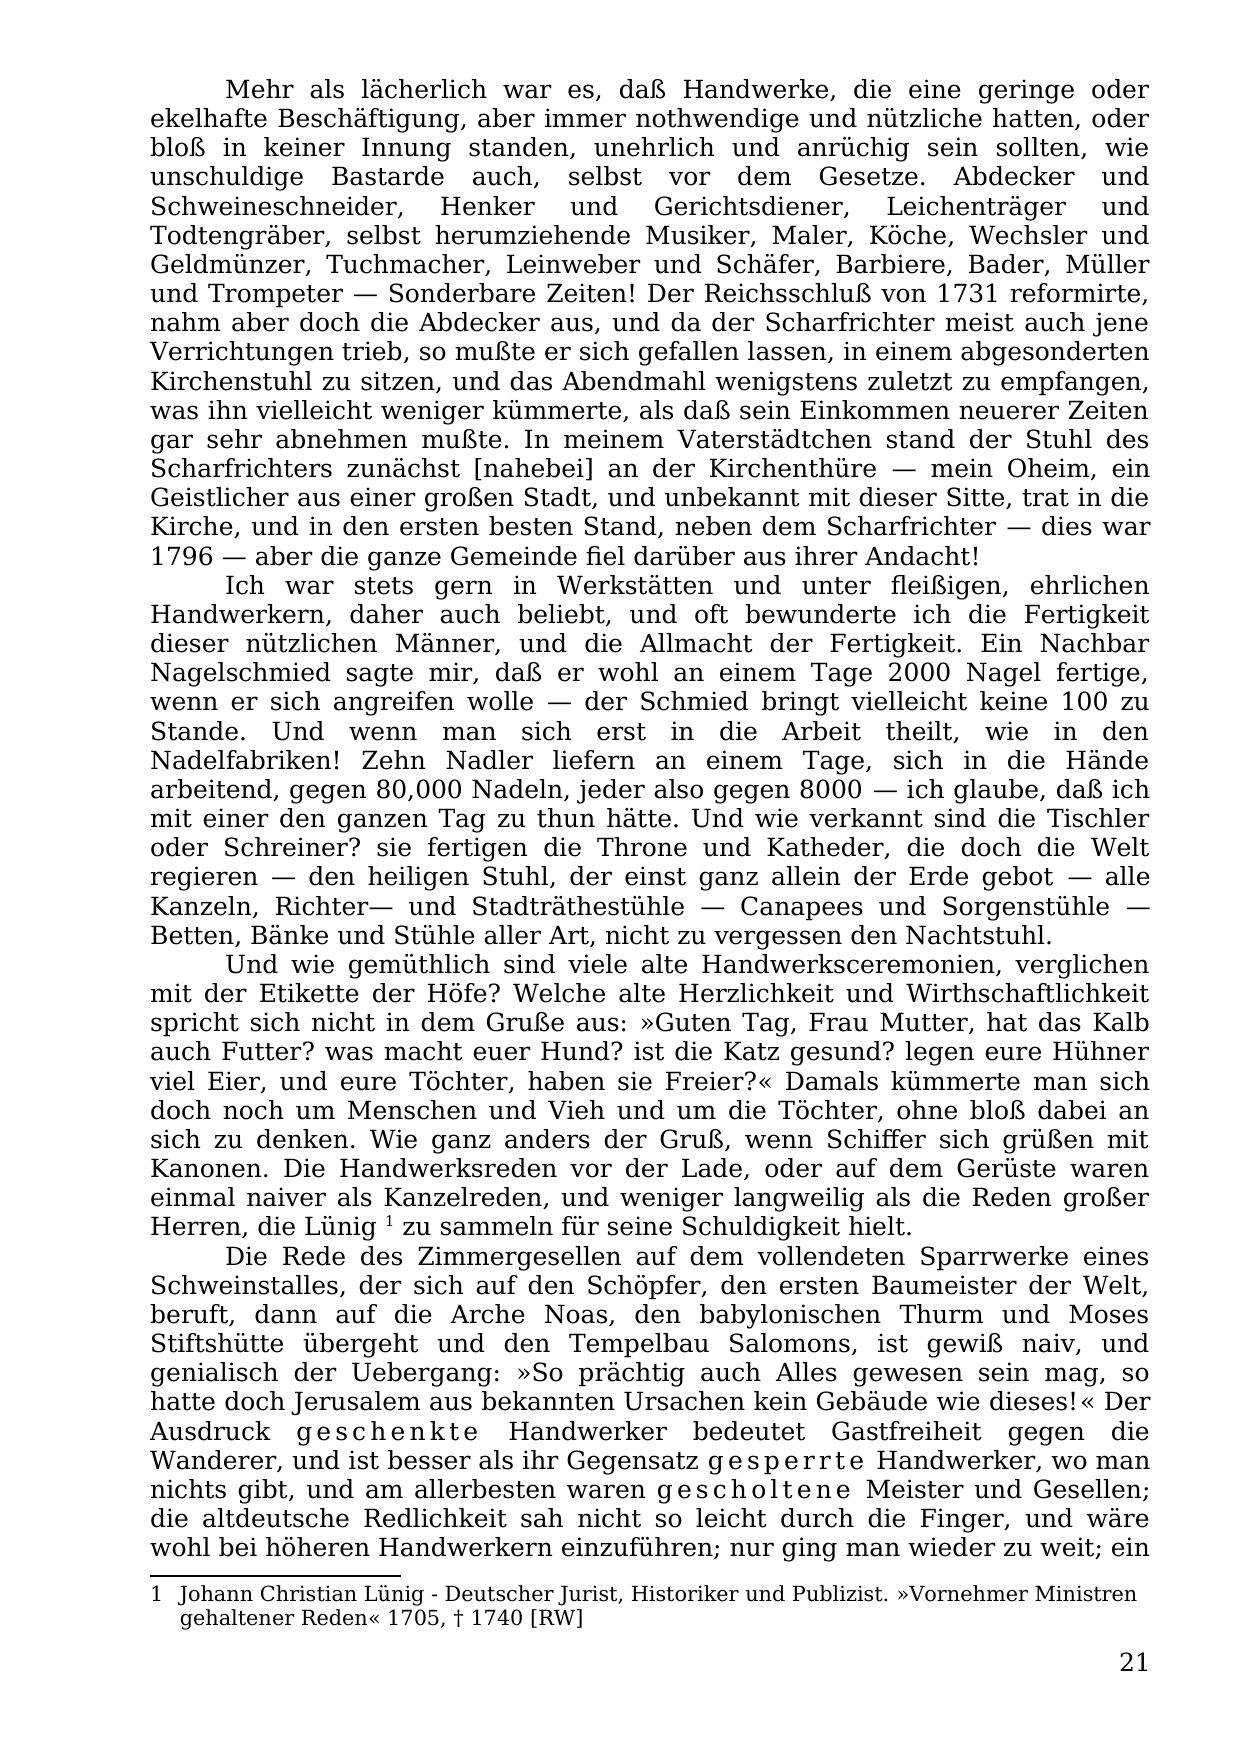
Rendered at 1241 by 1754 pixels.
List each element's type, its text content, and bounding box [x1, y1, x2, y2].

text Die Rede des Zimmergesellen auf dem vollendeten Sparrwerke eines Schweinstalles, der sich auf den Schöpfer, den ersten Baumeister der Welt, beruft, dann auf die Arche Noas, den babylonischen Thurm und Moses Stiftshütte übergeht und den Tempelbau Salomons, ist gewiß naiv, und genialisch der Uebergang: »So prächtig auch Alles gewesen sein mag, so hatte doch Jerusalem aus bekannten Ursachen kein Gebäude wie dieses!« Der Ausdruck geschenkte Handwerker bedeutet Gastfreiheit gegen die Wanderer, und ist besser als ihr Gegensatz gesperrte Handwerker, wo man nichts gibt, und am allerbesten waren gescholtene Meister und Gesellen; die altdeutsche Redlichkeit sah nicht so leicht durch die Finger, und wäre wohl bei höheren Handwerkern einzuführen; nur ging man wieder zu weit; ein [150, 1242, 1151, 1562]
text Mehr als lächerlich war es, daß Handwerke, die eine geringe oder ekelhafte Beschäftigung, aber immer nothwendige und nützliche hatten, oder bloß in keiner Innung standen, unehrlich und anrüchig sein sollten, wie unschuldige Bastarde auch, selbst vor dem Gesetze. Abdecker und Schweineschneider, Henker und Gerichtsdiener, Leichenträger und Todtengräber, selbst herumziehende Musiker, Maler, Köche, Wechsler und Geldmünzer, Tuchmacher, Leinweber und Schäfer, Barbiere, Bader, Müller und Trompeter — Sonderbare Zeiten! Der Reichsschluß von 1731 reformirte, nahm aber doch die Abdecker aus, und da der Scharfrichter meist auch jene Verrichtungen trieb, so mußte er sich gefallen lassen, in einem abgesonderten Kirchenstuhl zu sitzen, und das Abendmahl wenigstens zuletzt zu empfangen, was ihn vielleicht weniger kümmerte, als daß sein Einkommen neuerer Zeiten gar sehr abnehmen mußte. In meinem Vaterstädtchen stand der Stuhl des Scharfrichters zunächst [nahebei] an der Kirchenthüre — mein Oheim, ein Geistlicher aus einer großen Stadt, und unbekannt mit dieser Sitte, trat in die Kirche, und in den ersten besten Stand, neben dem Scharfrichter — dies war 1796 — aber die ganze Gemeinde fiel darüber aus ihrer Andacht! [150, 75, 1151, 571]
text Johann Christian Lünig - Deutscher Jurist, Historiker und Publizist. »Vornehmer Ministren gehaltener Reden« 1705, † 1740 [RW] [150, 1582, 1151, 1631]
text Ich war stets gern in Werkstätten und unter fleißigen, ehrlichen Handwerkern, daher auch beliebt, und oft bewunderte ich die Fertigkeit dieser nützlichen Männer, und die Allmacht der Fertigkeit. Ein Nachbar Nagelschmied sagte mir, daß er wohl an einem Tage 2000 Nagel fertige, wenn er sich angreifen wolle — der Schmied bringt vielleicht keine 100 zu Stande. Und wenn man sich erst in die Arbeit theilt, wie in den Nadelfabriken! Zehn Nadler liefern an einem Tage, sich in die Hände arbeitend, gegen 80,000 Nadeln, jeder also gegen 8000 — ich glaube, daß ich mit einer den ganzen Tag zu thun hätte. Und wie verkannt sind die Tischler oder Schreiner? sie fertigen die Throne und Katheder, die doch die Welt regieren — den heiligen Stuhl, der einst ganz allein der Erde gebot — alle Kanzeln, Richter— und Stadträthestühle — Canapees und Sorgenstühle — Betten, Bänke und Stühle aller Art, nicht zu vergessen den Nachtstuhl. [150, 571, 1151, 950]
text Und wie gemüthlich sind viele alte Handwerksceremonien, verglichen mit der Etikette der Höfe? Welche alte Herzlichkeit und Wirthschaftlichkeit spricht sich nicht in dem Gruße aus: »Guten Tag, Frau Mutter, hat das Kalb auch Futter? was macht euer Hund? ist die Katz gesund? legen eure Hühner viel Eier, und eure Töchter, haben sie Freier?« Damals kümmerte man sich doch noch um Menschen und Vieh und um die Töchter, ohne bloß dabei an sich zu denken. Wie ganz anders der Gruß, wenn Schiffer sich grüßen mit Kanonen. Die Handwerksreden vor der Lade, oder auf dem Gerüste waren einmal naiver als Kanzelreden, und weniger langweilig als die Reden großer Herren, die Lünig zu sammeln für seine Schuldigkeit hielt. [150, 950, 1151, 1242]
